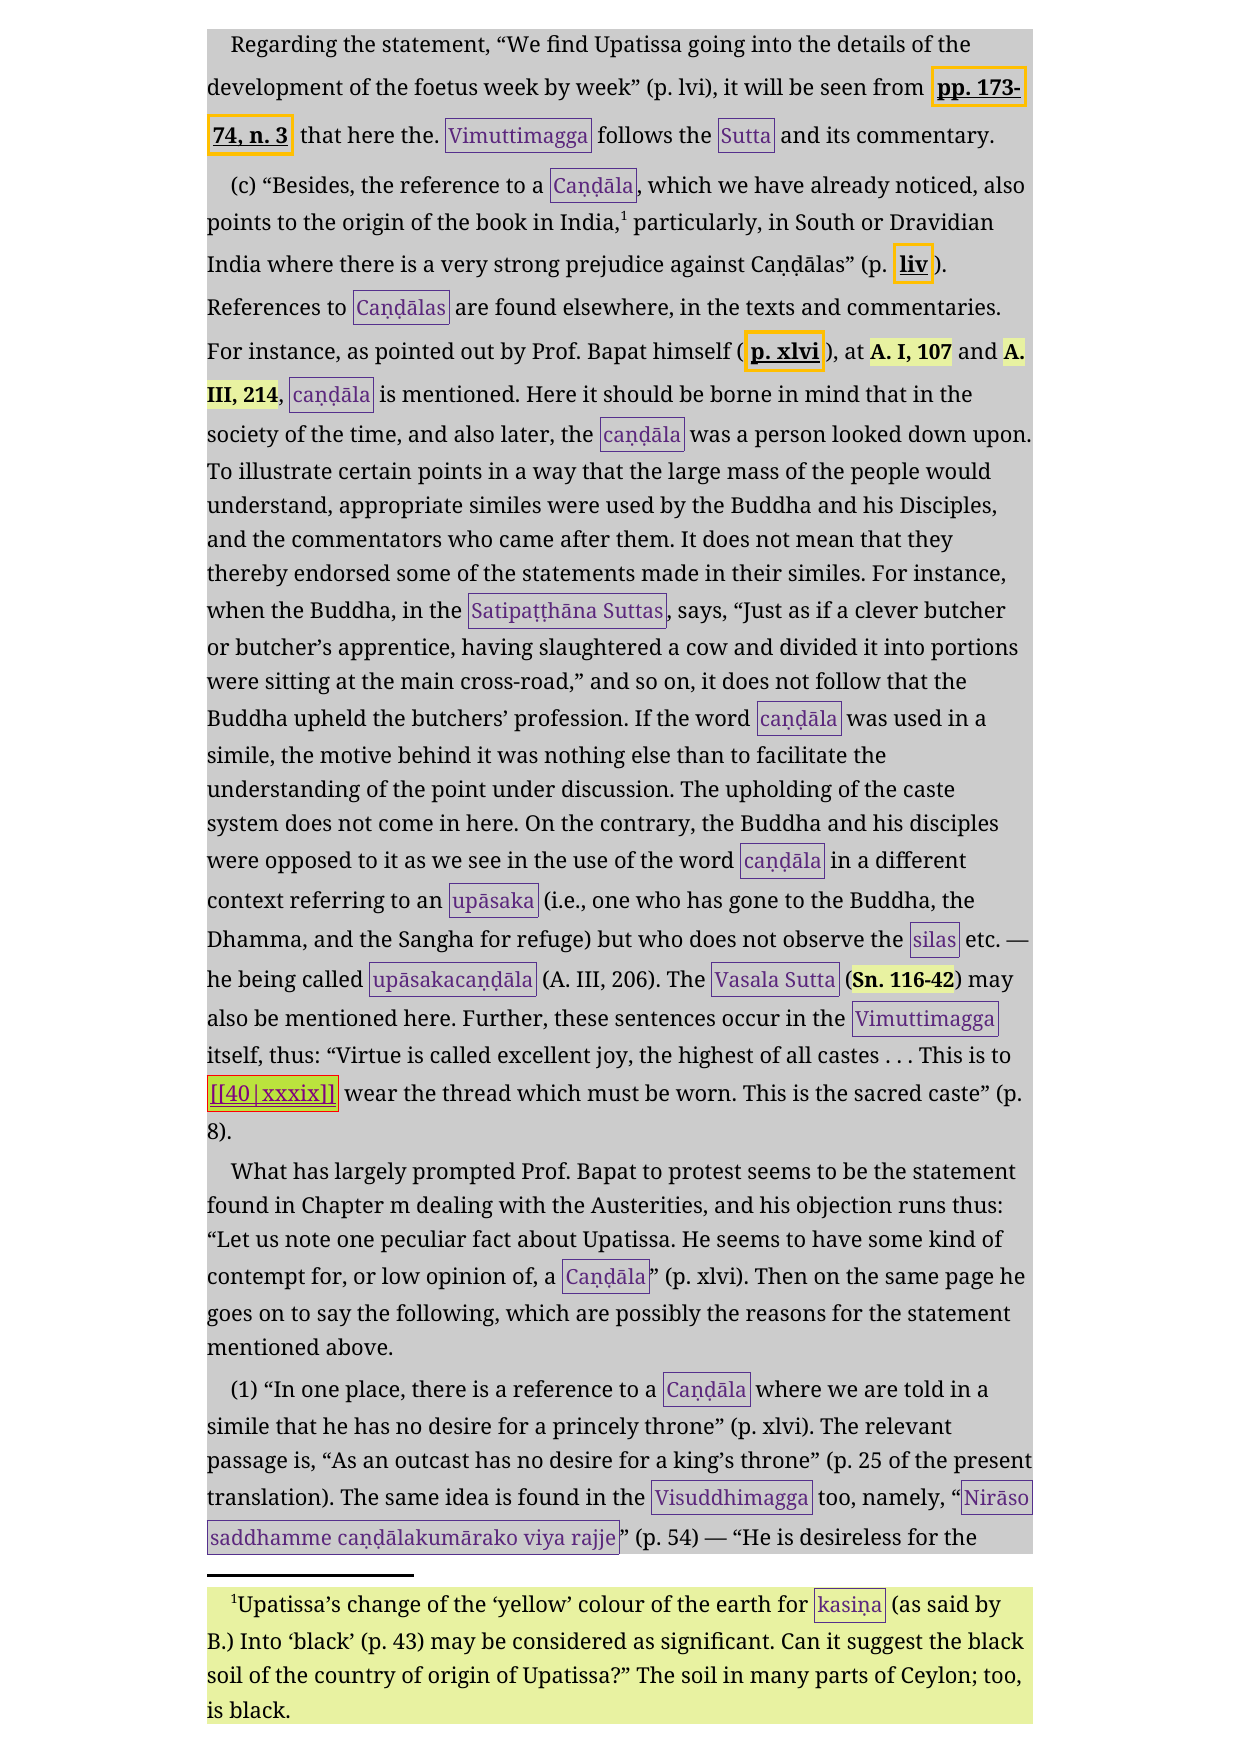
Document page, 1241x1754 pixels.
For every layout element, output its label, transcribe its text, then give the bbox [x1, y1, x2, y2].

text Upatissa’s change of the ‘yellow’ colour of the earth for kasiṇa (as said by B.) Into ‘black’ (p. 43) may be considered as significant. Can it suggest the black soil of the country of origin of Upatissa?” The soil in many parts of Ceylon; too, is black. [207, 1587, 1033, 1724]
text Regarding the statement, “We find Upatissa going into the details of the development of the foetus week by week” (p. lvi), it will be seen from pp. 173-74, n. 3 that here the. Vimuttimagga follows the Sutta and its commentary. [207, 29, 1033, 156]
text (1) “In one place, there is a reference to a Caṇḍāla where we are told in a simile that he has no desire for a princely throne” (p. xlvi). The relevant passage is, “As an outcast has no desire for a king’s throne” (p. 25 of the present translation). The same idea is found in the Visuddhimagga too, namely, “Nirāso saddhamme caṇḍālakumārako viya rajje” (p. 54) — “He is desireless for the [207, 1372, 1033, 1554]
text (c) “Besides, the reference to a Caṇḍāla, which we have already noticed, also points to the origin of the book in India, particularly, in South or Dravidian India where there is a very strong prejudice against Caṇḍālas” (p. liv). References to Caṇḍālas are found elsewhere, in the texts and commentaries. For instance, as pointed out by Prof. Bapat himself (p. xlvi), at A. I, 107 and A. III, 214, caṇḍāla is mentioned. Here it should be borne in mind that in the society of the time, and also later, the caṇḍāla was a person looked down upon. To illustrate certain points in a way that the large mass of the people would understand, appropriate similes were used by the Buddha and his Disciples, and the commentators who came after them. It does not mean that they thereby endorsed some of the statements made in their similes. For instance, when the Buddha, in the Satipaṭṭhāna Suttas, says, “Just as if a clever butcher or butcher’s apprentice, having slaughtered a cow and divided it into portions were sitting at the main cross-road,” and so on, it does not follow that the Buddha upheld the butchers’ profession. If the word caṇḍāla was used in a simile, the motive behind it was nothing else than to facilitate the understanding of the point under discussion. The upholding of the caste system does not come in here. On the contrary, the Buddha and his disciples were opposed to it as we see in the use of the word caṇḍāla in a different context referring to an upāsaka (i.e., one who has gone to the Buddha, the Dhamma, and the Sangha for refuge) but who does not observe the silas etc. — he being called upāsakacaṇḍāla (A. III, 206). The Vasala Sutta (Sn. 116-42) may also be mentioned here. Further, these sentences occur in the Vimuttimagga itself, thus: “Virtue is called excellent joy, the highest of all castes . . . This is to [[40|xxxix]] wear the thread which must be worn. This is the sacred caste” (p. 8). [207, 168, 1033, 1145]
text What has largely prompted Prof. Bapat to protest seems to be the statement found in Chapter m dealing with the Austerities, and his objection runs thus: “Let us note one peculiar fact about Upatissa. He seems to have some kind of contempt for, or low opinion of, a Caṇḍāla” (p. xlvi). Then on the same page he goes on to say the following, which are possibly the reasons for the statement mentioned above. [207, 1156, 1033, 1362]
